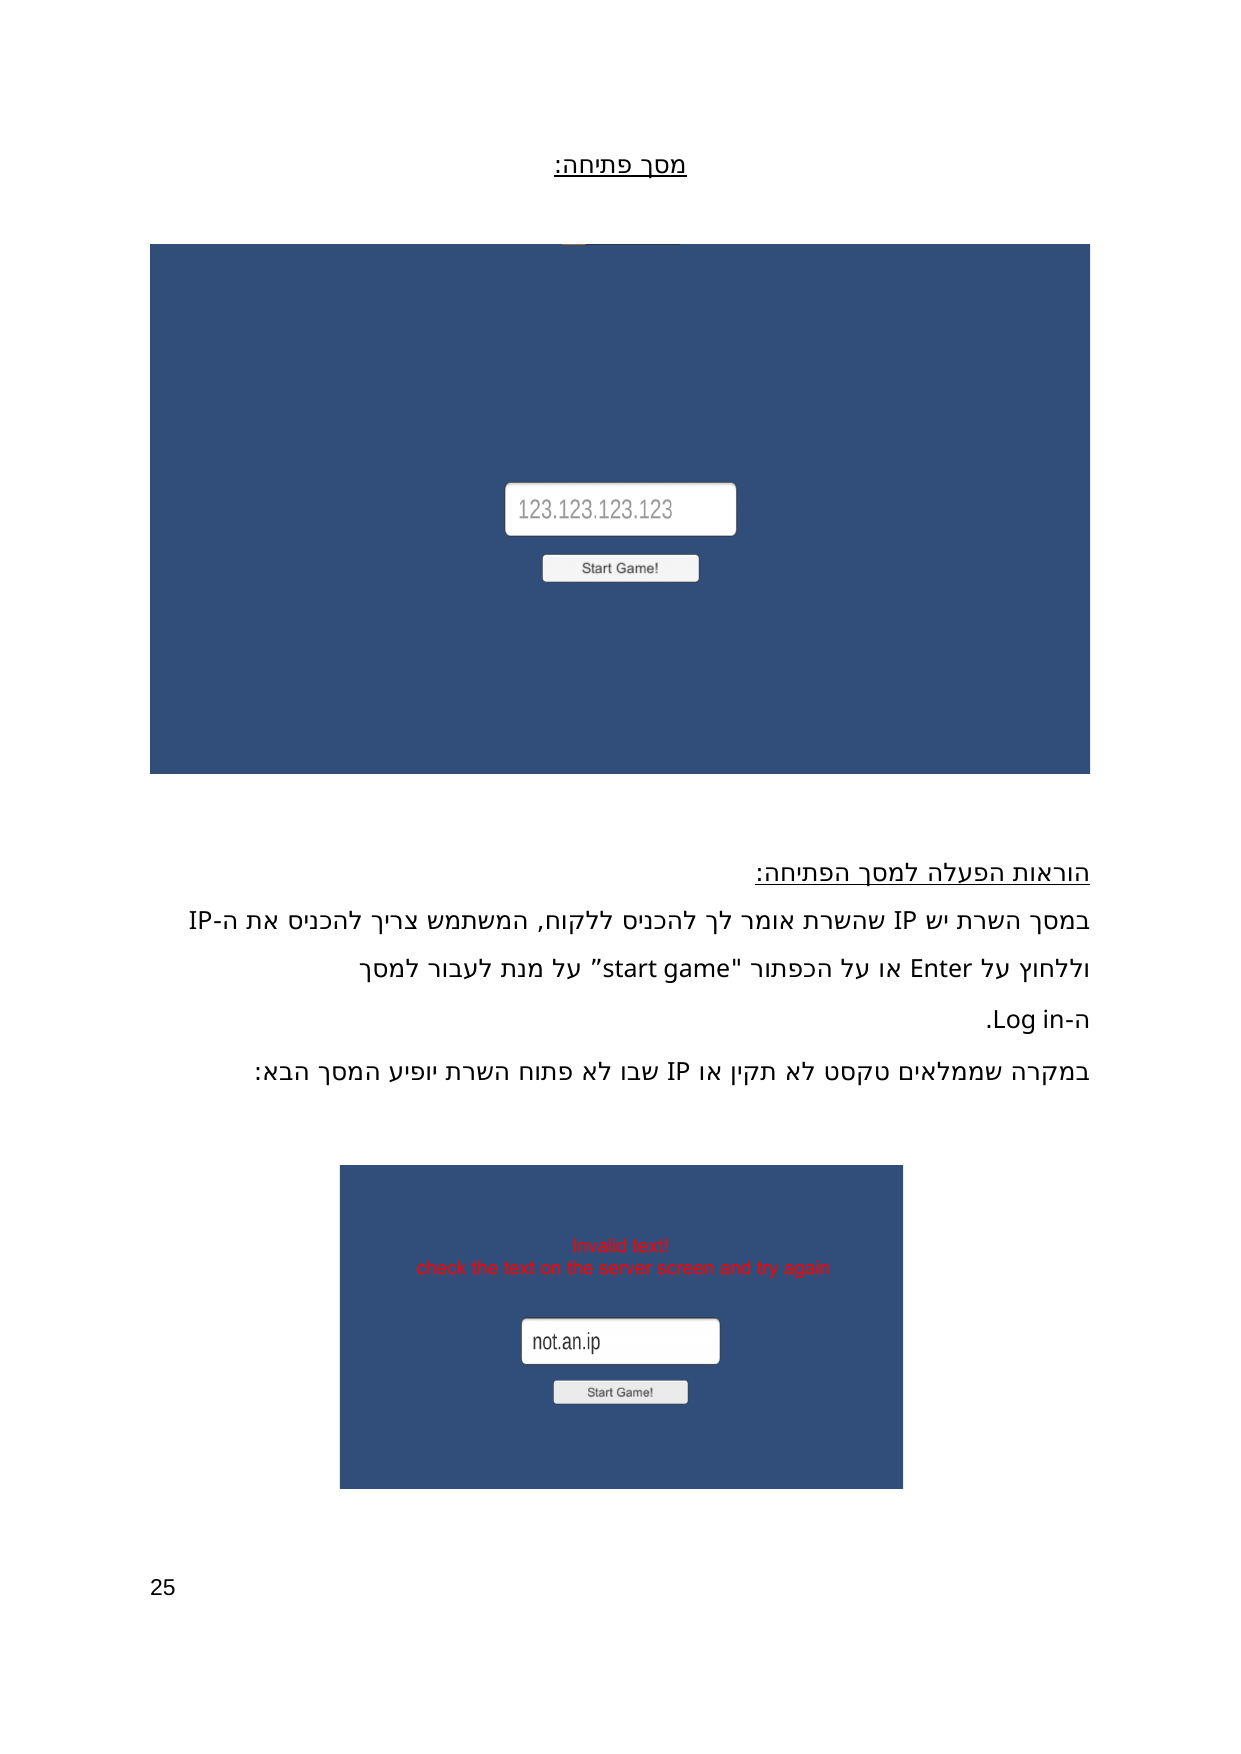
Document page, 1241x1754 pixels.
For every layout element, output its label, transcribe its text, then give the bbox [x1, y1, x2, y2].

picture [150, 244, 1091, 774]
text מסך פתיחה: [150, 150, 1090, 179]
text במסך השרת יש IP שהשרת אומר לך להכניס ללקוח, המשתמש צריך להכניס את ה-IP וללחוץ על Enter או על הכפתור "start game” על מנת לעבור למסך [150, 902, 1090, 985]
text במקרה שממלאים טקסט לא תקין או IP שבו לא פתוח השרת יופיע המסך הבא: [150, 1053, 1090, 1138]
text הוראות הפעלה למסך הפתיחה: [150, 859, 1090, 888]
picture [339, 1165, 904, 1489]
text ה-Log in. [150, 1002, 1090, 1036]
